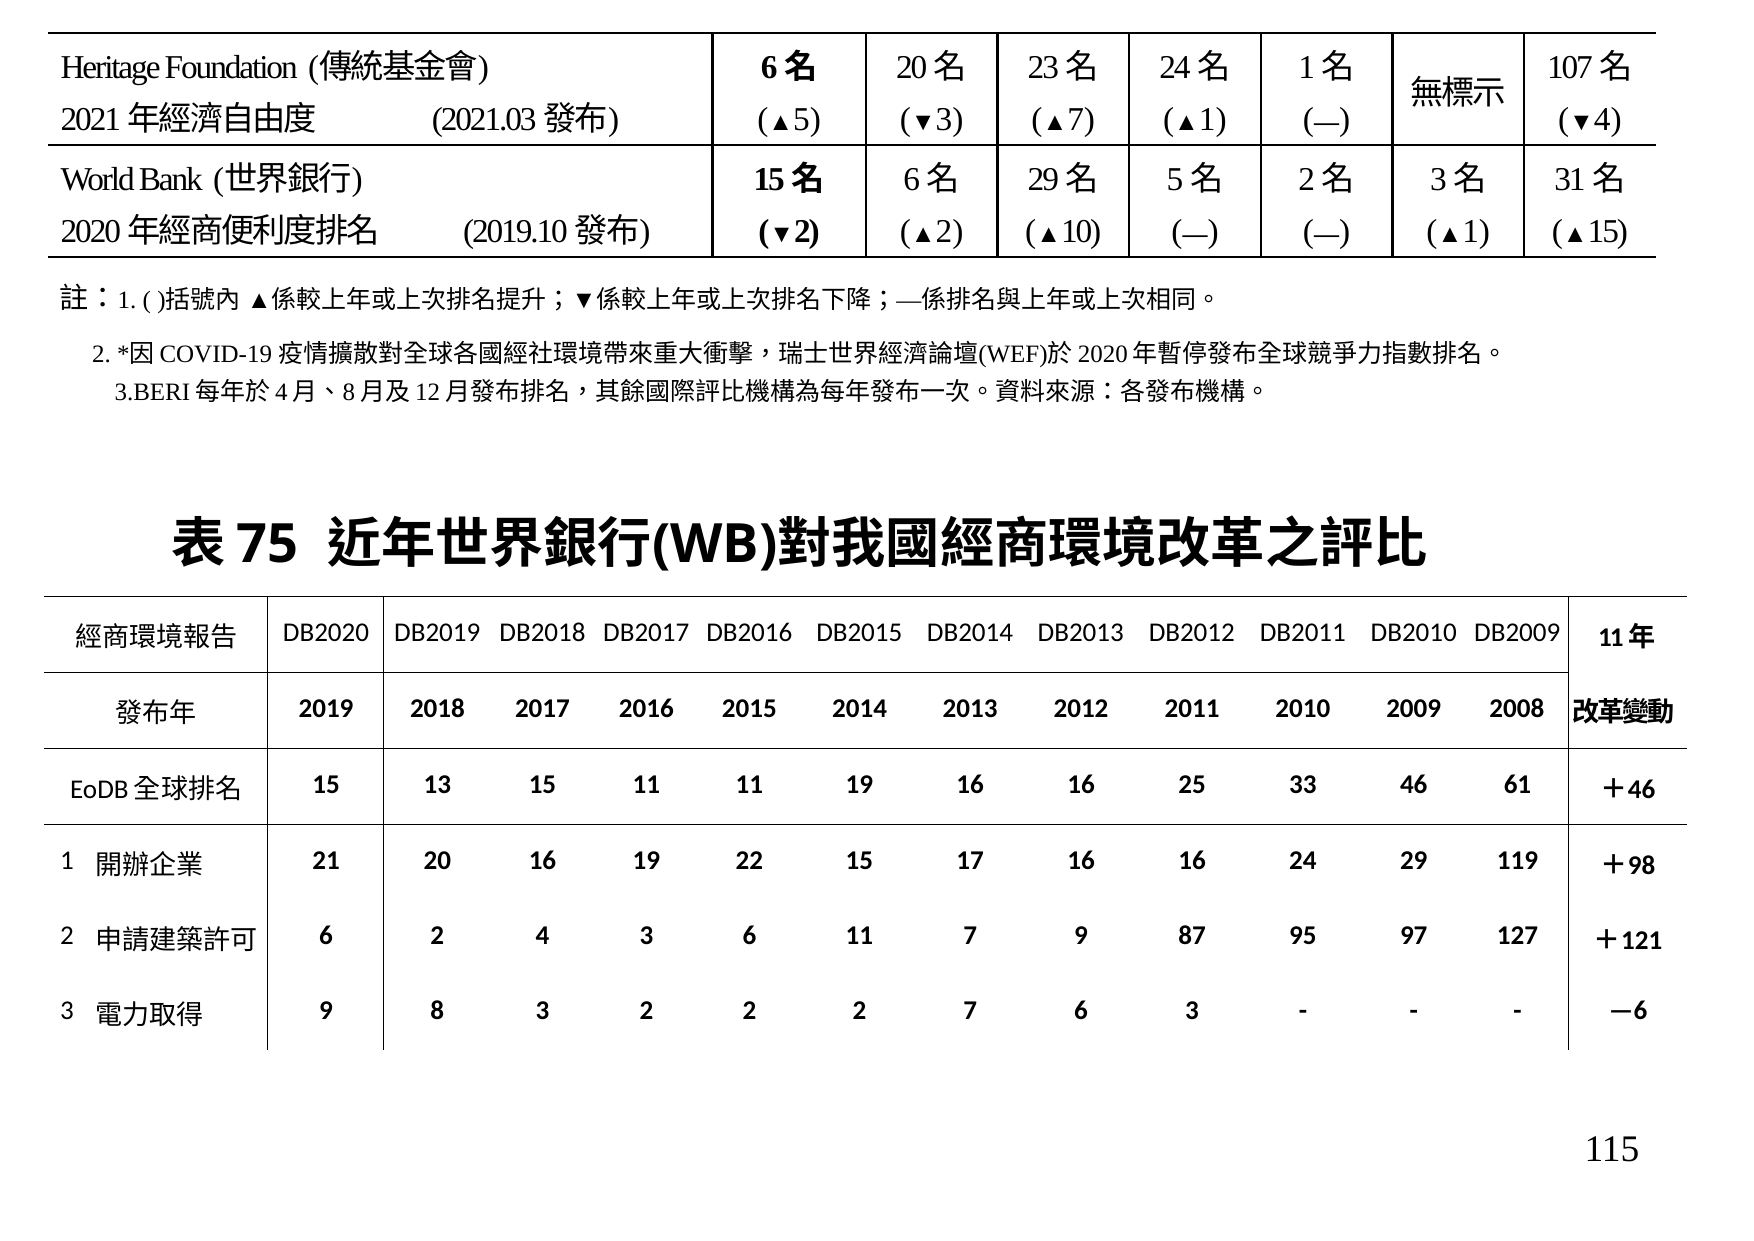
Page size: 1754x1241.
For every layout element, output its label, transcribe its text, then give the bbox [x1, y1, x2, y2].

table_cell 15 [490, 749, 594, 824]
table_header DB2018 [490, 597, 594, 672]
table_header 11年 改革變動 [1569, 597, 1687, 748]
table_cell 7 [918, 975, 1022, 1050]
table_cell 11 [594, 749, 698, 824]
table_cell 2008 [1465, 673, 1568, 748]
text 註：1. ( )括號內 ▲係較上年或上次排名提升；▼係較上年或上次排名下降；—係排名與上年或上次相同。 [59, 258, 1639, 333]
table_cell —6 [1569, 975, 1687, 1050]
table_cell Heritage Foundation (傳統基金會) 2021年經濟自由度 (2021.03發布) [48, 34, 711, 144]
table_cell 25 [1140, 749, 1244, 824]
table_header 經商環境報告 [44, 597, 267, 672]
table_cell ＋98 [1569, 825, 1687, 900]
table_cell 16 [490, 825, 594, 900]
table_header DB2019 [384, 597, 490, 672]
table_cell 2013 [918, 673, 1022, 748]
table_cell 4 [490, 900, 594, 975]
table_cell 20名 (▼3) [867, 34, 996, 144]
table_cell 2012 [1022, 673, 1140, 748]
table_cell 16 [1022, 825, 1140, 900]
table_cell 3 [594, 900, 698, 975]
table_cell 29 [1362, 825, 1465, 900]
table_cell 21 [268, 825, 383, 900]
table_cell 2 [800, 975, 918, 1050]
table_cell 申請建築許可 [89, 900, 267, 975]
table_cell 16 [1022, 749, 1140, 824]
table_cell 3名 (▲1) [1394, 146, 1523, 256]
table_cell 11 [698, 749, 800, 824]
table_cell 3 [490, 975, 594, 1050]
table_cell 1名 (—) [1262, 34, 1391, 144]
table_header DB2010 [1362, 597, 1465, 672]
table_cell 97 [1362, 900, 1465, 975]
table_cell 發布年 [44, 673, 267, 748]
table_cell - [1362, 975, 1465, 1050]
table_cell 2017 [490, 673, 594, 748]
table_cell 15名 (▼2) [714, 146, 865, 256]
table_cell 8 [384, 975, 490, 1050]
table_cell 2009 [1362, 673, 1465, 748]
table_cell 11 [800, 900, 918, 975]
table_cell 87 [1140, 900, 1244, 975]
table_header DB2014 [918, 597, 1022, 672]
table_cell 13 [384, 749, 490, 824]
table_cell 9 [268, 975, 383, 1050]
table_header DB2020 [268, 597, 383, 672]
table_cell EoDB全球排名 [44, 749, 267, 824]
table_cell 33 [1244, 749, 1362, 824]
table_cell 19 [800, 749, 918, 824]
table_cell 1 [44, 825, 89, 900]
table_cell ＋121 [1569, 900, 1687, 975]
table_cell 15 [268, 749, 383, 824]
table_cell 2018 [384, 673, 490, 748]
table_cell 2016 [594, 673, 698, 748]
table_cell 6名 (▲5) [714, 34, 865, 144]
table_cell 16 [918, 749, 1022, 824]
subtitle 表75 近年世界銀行(WB)對我國經商環境改革之評比 [59, 483, 1639, 596]
table_cell 2名 (—) [1262, 146, 1391, 256]
text 2. *因COVID-19 疫情擴散對全球各國經社環境帶來重大衝擊，瑞士世界經濟論壇(WEF)於2020年暫停發布全球競爭力指數排名。 [65, 333, 1639, 371]
table_cell 5名 (—) [1130, 146, 1260, 256]
table_header DB2016 [698, 597, 800, 672]
table_cell 19 [594, 825, 698, 900]
table_cell 3 [1140, 975, 1244, 1050]
text 3.BERI每年於4月、8月及12月發布排名，其餘國際評比機構為每年發布一次。資料來源：各發布機構。 [65, 371, 1639, 408]
table_cell 7 [918, 900, 1022, 975]
table_cell 17 [918, 825, 1022, 900]
table_cell 2 [384, 900, 490, 975]
table_cell 無標示 [1394, 34, 1523, 144]
table_cell 6 [268, 900, 383, 975]
table_cell 29名 (▲10) [999, 146, 1128, 256]
table_header DB2009 [1465, 597, 1568, 672]
table_cell 31名 (▲15) [1525, 146, 1656, 256]
table_cell 6名 (▲2) [867, 146, 996, 256]
table_cell 46 [1362, 749, 1465, 824]
table_header DB2013 [1022, 597, 1140, 672]
table_cell 107名 (▼4) [1525, 34, 1656, 144]
table_cell World Bank (世界銀行) 2020年經商便利度排名 (2019.10發布) [48, 146, 711, 256]
table_cell ＋46 [1569, 749, 1687, 824]
table_header DB2015 [800, 597, 918, 672]
table_cell 2 [698, 975, 800, 1050]
table_cell 61 [1465, 749, 1568, 824]
table_cell 24 [1244, 825, 1362, 900]
table_header DB2011 [1244, 597, 1362, 672]
table_cell 開辦企業 [89, 825, 267, 900]
table_cell 2 [594, 975, 698, 1050]
table_cell 6 [1022, 975, 1140, 1050]
table_cell 95 [1244, 900, 1362, 975]
table_cell 9 [1022, 900, 1140, 975]
table_cell 2015 [698, 673, 800, 748]
table_cell 電力取得 [89, 975, 267, 1050]
table_cell 127 [1465, 900, 1568, 975]
table_cell 24名 (▲1) [1130, 34, 1260, 144]
table_header DB2017 [594, 597, 698, 672]
table_cell 2 [44, 900, 89, 975]
table_header DB2012 [1140, 597, 1244, 672]
table_cell 22 [698, 825, 800, 900]
table_cell 119 [1465, 825, 1568, 900]
table_cell 2011 [1140, 673, 1244, 748]
table_cell 2019 [268, 673, 383, 748]
table_cell - [1465, 975, 1568, 1050]
table_cell - [1244, 975, 1362, 1050]
table_cell 3 [44, 975, 89, 1050]
table_cell 15 [800, 825, 918, 900]
table_cell 6 [698, 900, 800, 975]
table_cell 23名 (▲7) [999, 34, 1128, 144]
table_cell 2014 [800, 673, 918, 748]
table_cell 20 [384, 825, 490, 900]
table_cell 16 [1140, 825, 1244, 900]
table_cell 2010 [1244, 673, 1362, 748]
